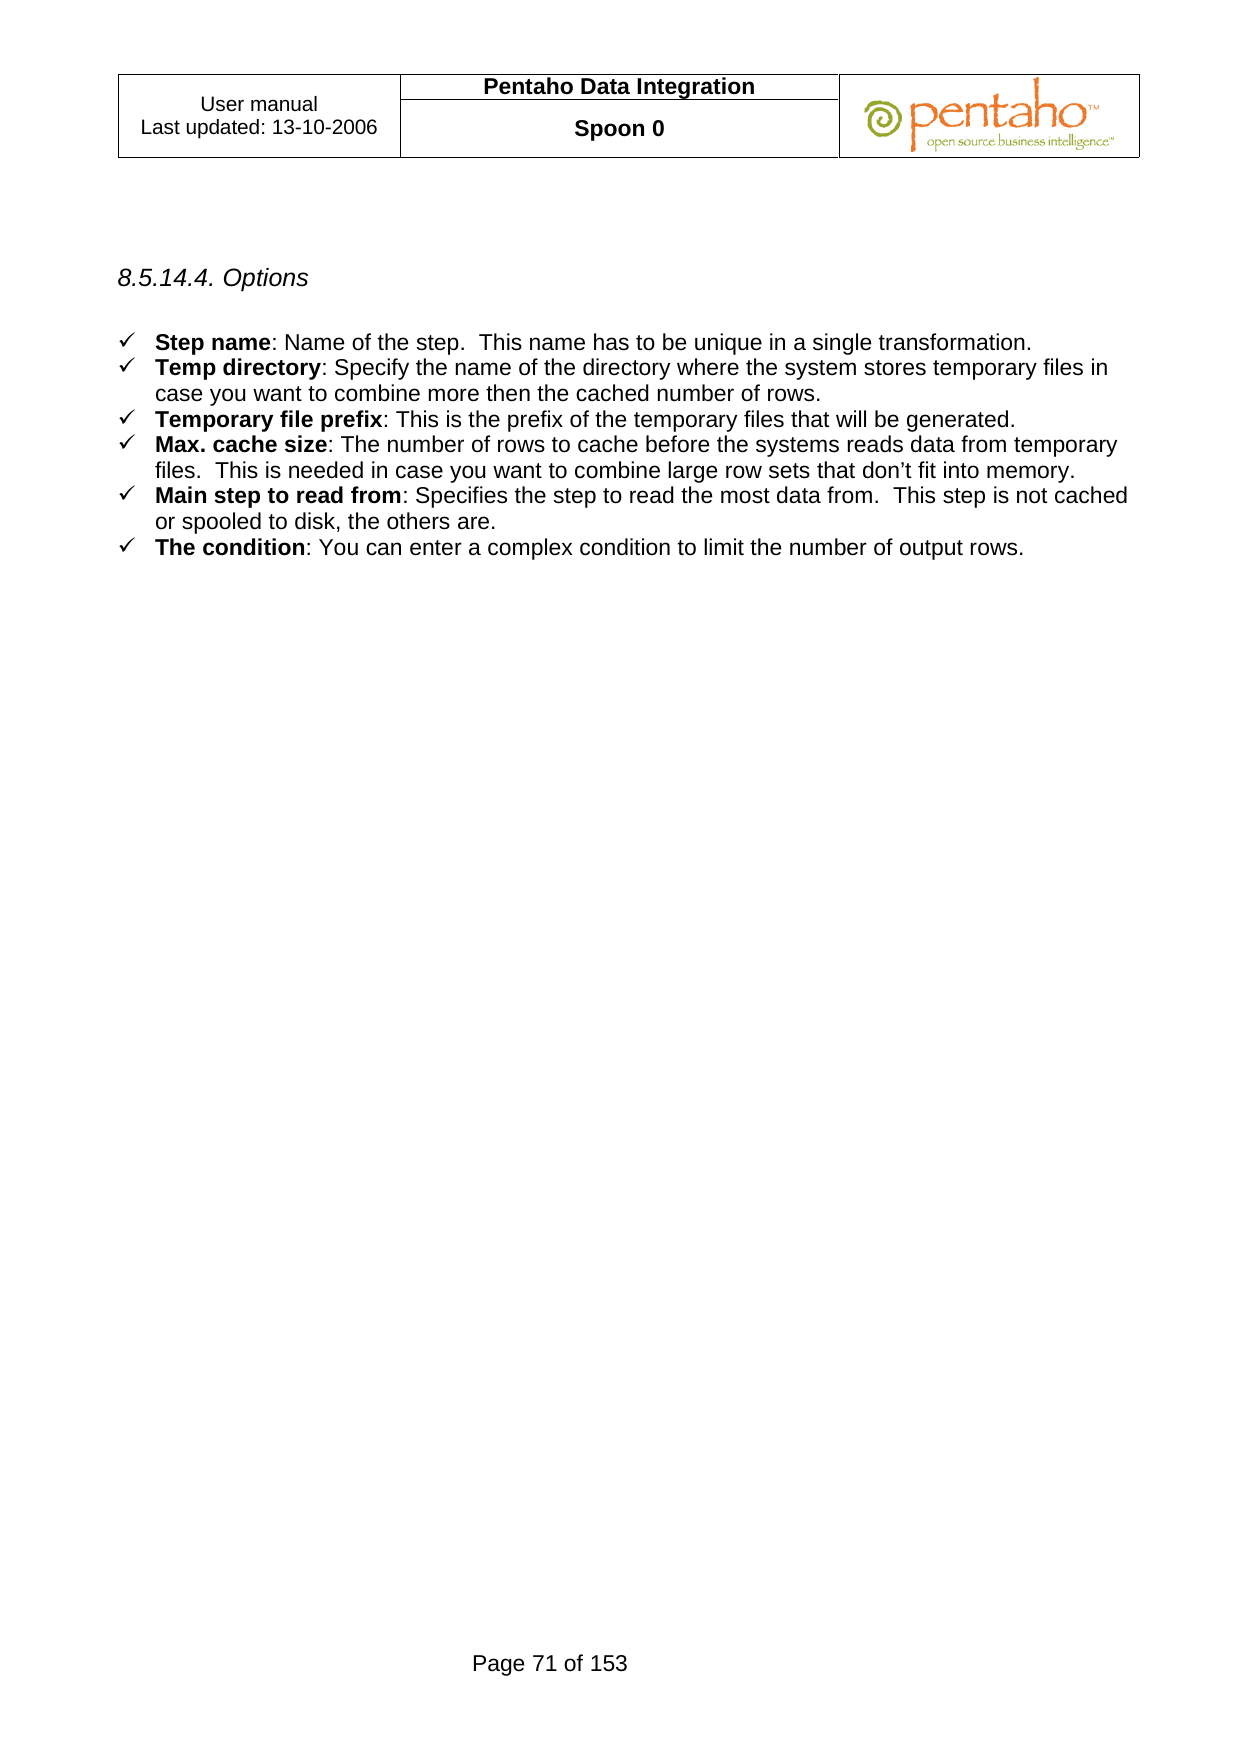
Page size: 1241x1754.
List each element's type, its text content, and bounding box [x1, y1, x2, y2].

list Max. cache size: The number of rows to cache before the systems reads data from temporary files. This is needed in case you want to combine large row sets that don’t fit into memory. [117, 432, 1137, 483]
subtitle Options [117, 263, 1137, 291]
list The condition: You can enter a complex condition to limit the number of output rows. [117, 534, 1137, 560]
list Temp directory: Specify the name of the directory where the system stores temporary files in case you want to combine more then the cached number of rows. [117, 355, 1137, 406]
list Temporary file prefix: This is the prefix of the temporary files that will be generated. [117, 406, 1137, 432]
list Step name: Name of the step. This name has to be unique in a single transformation. [117, 329, 1137, 355]
list Main step to read from: Specifies the step to read the most data from. This step is not cached or spooled to disk, the others are. [117, 483, 1137, 534]
